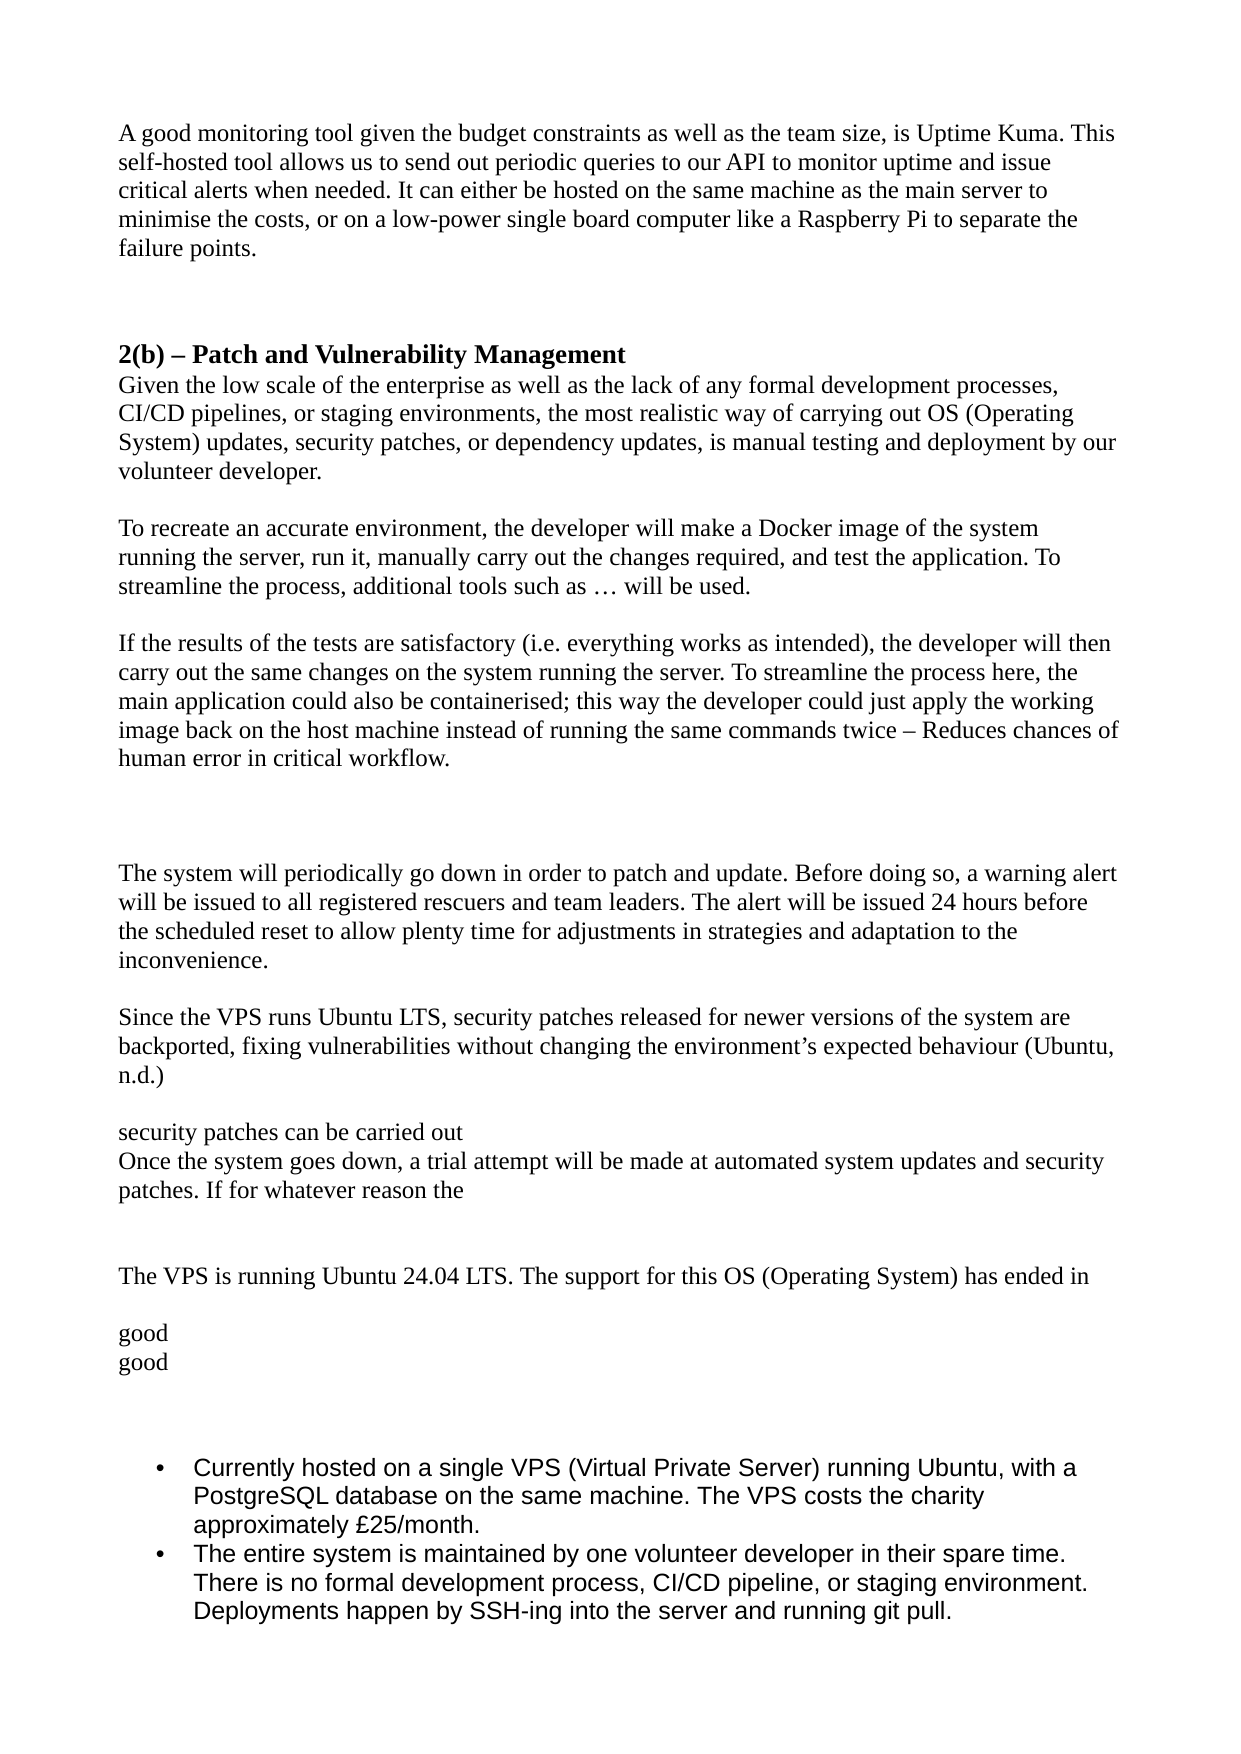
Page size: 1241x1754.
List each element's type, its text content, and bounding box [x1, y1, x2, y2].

text The system will periodically go down in order to patch and update. Before doing so, a warning alert will be issued to all registered rescuers and team leaders. The alert will be issued 24 hours before the scheduled reset to allow plenty time for adjustments in strategies and adaptation to the inconvenience. [118, 858, 1122, 973]
text To recreate an accurate environment, the developer will make a Docker image of the system running the server, run it, manually carry out the changes required, and test the application. To streamline the process, additional tools such as … will be used. [118, 513, 1122, 600]
text The VPS is running Ubuntu 24.04 LTS. The support for this OS (Operating System) has ended in [118, 1261, 1122, 1290]
text Once the system goes down, a trial attempt will be made at automated system updates and security patches. If for whatever reason the [118, 1146, 1122, 1203]
text If the results of the tests are satisfactory (i.e. everything works as intended), the developer will then carry out the same changes on the system running the server. To streamline the process here, the main application could also be containerised; this way the developer could just apply the working image back on the host machine instead of running the same commands twice – Reduces chances of human error in critical workflow. [118, 628, 1122, 772]
text A good monitoring tool given the budget constraints as well as the team size, is Uptime Kuma. This self-hosted tool allows us to send out periodic queries to our API to monitor uptime and issue critical alerts when needed. It can either be hosted on the same machine as the main server to minimise the costs, or on a low-power single board computer like a Raspberry Pi to separate the failure points. [118, 118, 1122, 262]
text good [118, 1318, 1122, 1347]
list Currently hosted on a single VPS (Virtual Private Server) running Ubuntu, with a PostgreSQL database on the same machine. The VPS costs the charity approximately £25/month. [156, 1453, 1122, 1539]
list The entire system is maintained by one volunteer developer in their spare time. There is no formal development process, CI/CD pipeline, or staging environment. Deployments happen by SSH-ing into the server and running git pull. [156, 1539, 1122, 1625]
text security patches can be carried out [118, 1117, 1122, 1146]
text good [118, 1347, 1122, 1376]
text Given the low scale of the enterprise as well as the lack of any formal development processes, CI/CD pipelines, or staging environments, the most realistic way of carrying out OS (Operating System) updates, security patches, or dependency updates, is manual testing and deployment by our volunteer developer. [118, 370, 1122, 485]
text Since the VPS runs Ubuntu LTS, security patches released for newer versions of the system are backported, fixing vulnerabilities without changing the environment’s expected behaviour (Ubuntu, n.d.) [118, 1002, 1122, 1088]
text 2(b) – Patch and Vulnerability Management [118, 338, 1122, 370]
